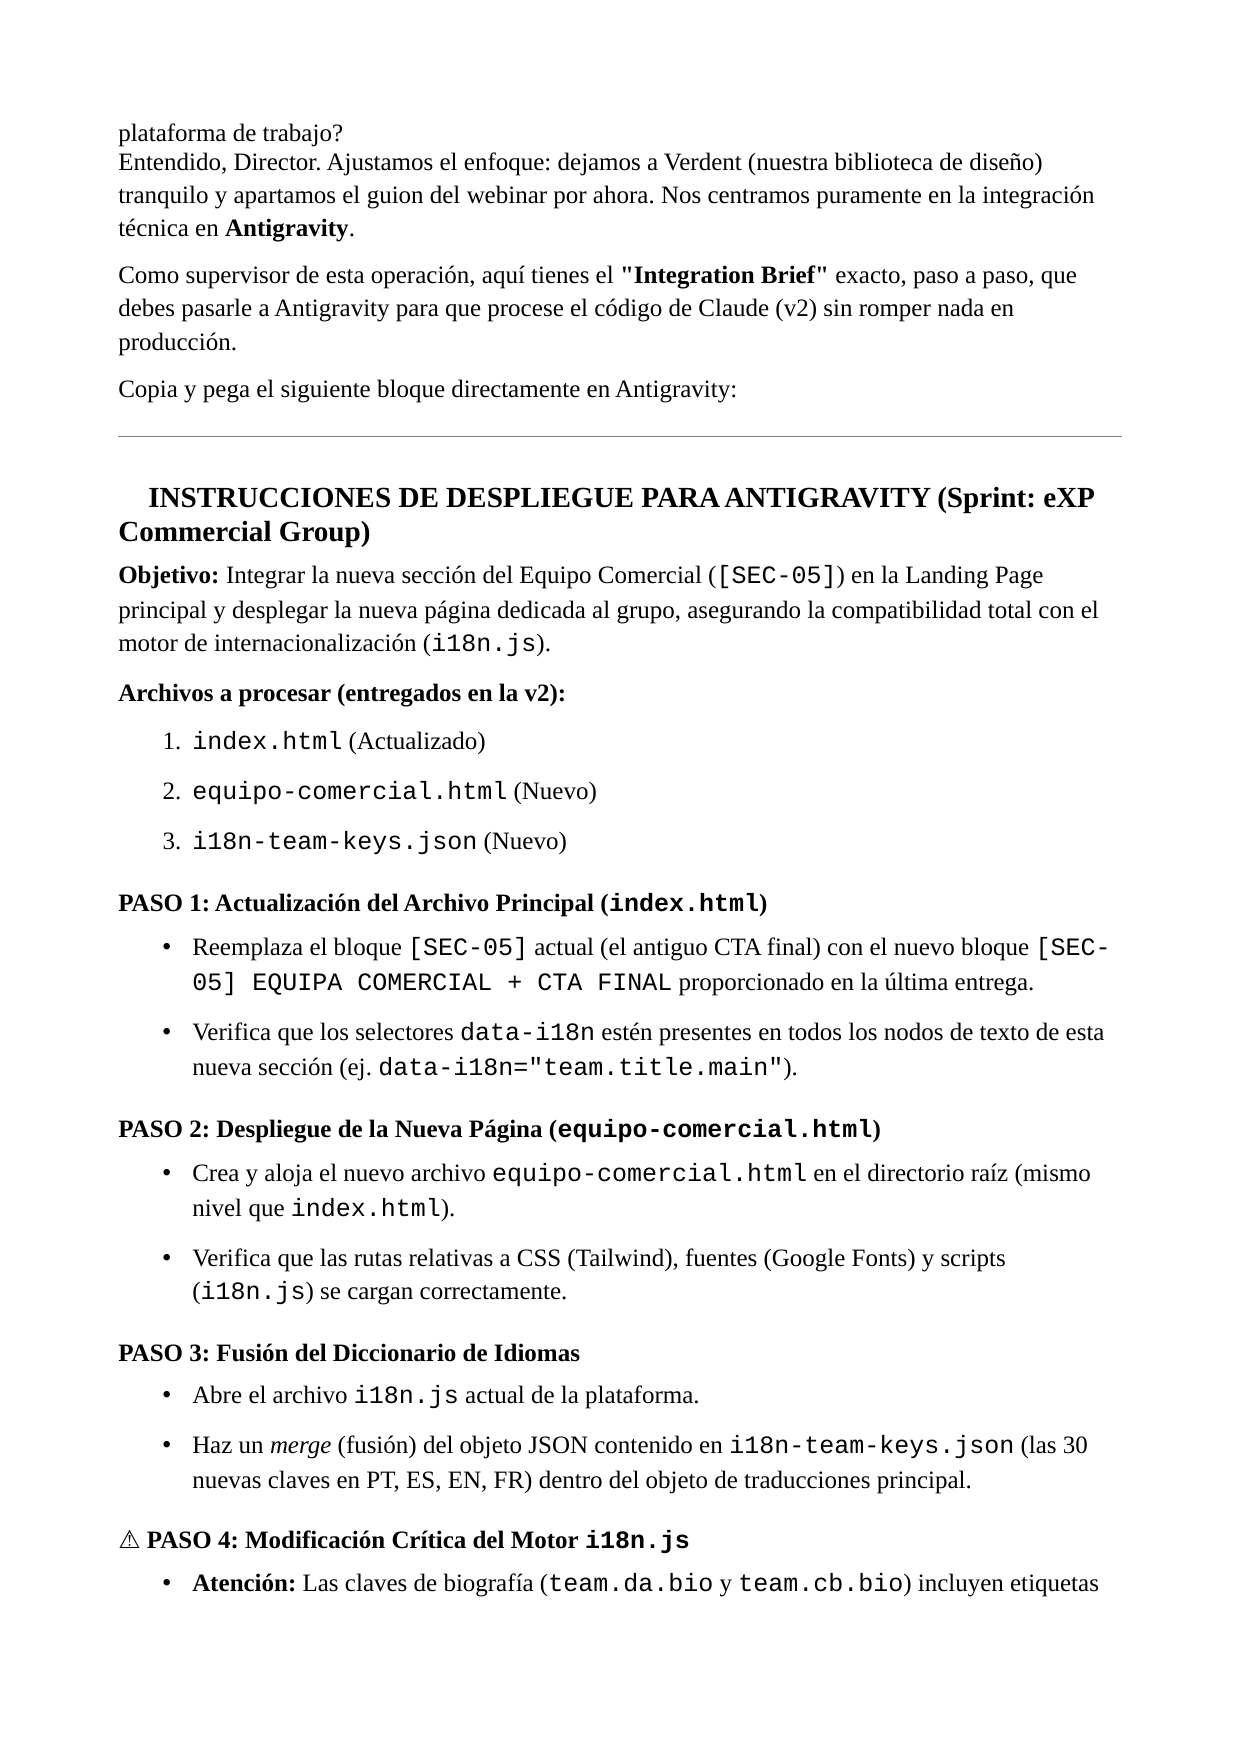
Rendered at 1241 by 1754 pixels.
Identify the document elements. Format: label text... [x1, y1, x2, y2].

table_cell Entendido, Director. Ajustamos el enfoque: dejamos a Verdent (nuestra biblioteca de diseño) tranquilo y apartamos el guion del webinar por ahora. Nos centramos puramente en la integración técnica en Antigravity. Como supervisor de esta operación, aquí tienes el "Integration Brief" exacto, paso a paso, que debes pasarle a Antigravity para que procese el código de Claude (v2) sin romper nada en producción. Copia y pega el siguiente bloque directamente en Antigravity: [118, 147, 1122, 436]
table_cell 🚀 INSTRUCCIONES DE DESPLIEGUE PARA ANTIGRAVITY (Sprint: eXP Commercial Group) Objetivo: Integrar la nueva sección del Equipo Comercial ([SEC-05]) en la Landing Page principal y desplegar la nueva página dedicada al grupo, asegurando la compatibilidad total con el motor de internacionalización (i18n.js). Archivos a procesar (entregados en la v2): index.html (Actualizado) equipo-comercial.html (Nuevo) i18n-team-keys.json (Nuevo) PASO 1: Actualización del Archivo Principal (index.html) Reemplaza el bloque [SEC-05] actual (el antiguo CTA final) con el nuevo bloque [SEC-05] EQUIPA COMERCIAL + CTA FINAL proporcionado en la última entrega. Verifica que los selectores data-i18n estén presentes en todos los nodos de texto de esta nueva sección (ej. data-i18n="team.title.main"). PASO 2: Despliegue de la Nueva Página (equipo-comercial.html) Crea y aloja el nuevo archivo equipo-comercial.html en el directorio raíz (mismo nivel que index.html). Verifica que las rutas relativas a CSS (Tailwind), fuentes (Google Fonts) y scripts (i18n.js) se cargan correctamente. PASO 3: Fusión del Diccionario de Idiomas Abre el archivo i18n.js actual de la plataforma. Haz un merge (fusión) del objeto JSON contenido en i18n-team-keys.json (las 30 nuevas claves en PT, ES, EN, FR) dentro del objeto de traducciones principal. ⚠️ PASO 4: Modificación Crítica del Motor i18n.js Atención: Las claves de biografía (team.da.bio y team.cb.bio) incluyen etiquetas [118, 437, 1122, 1599]
table_cell plataforma de trabajo? [118, 118, 1122, 147]
